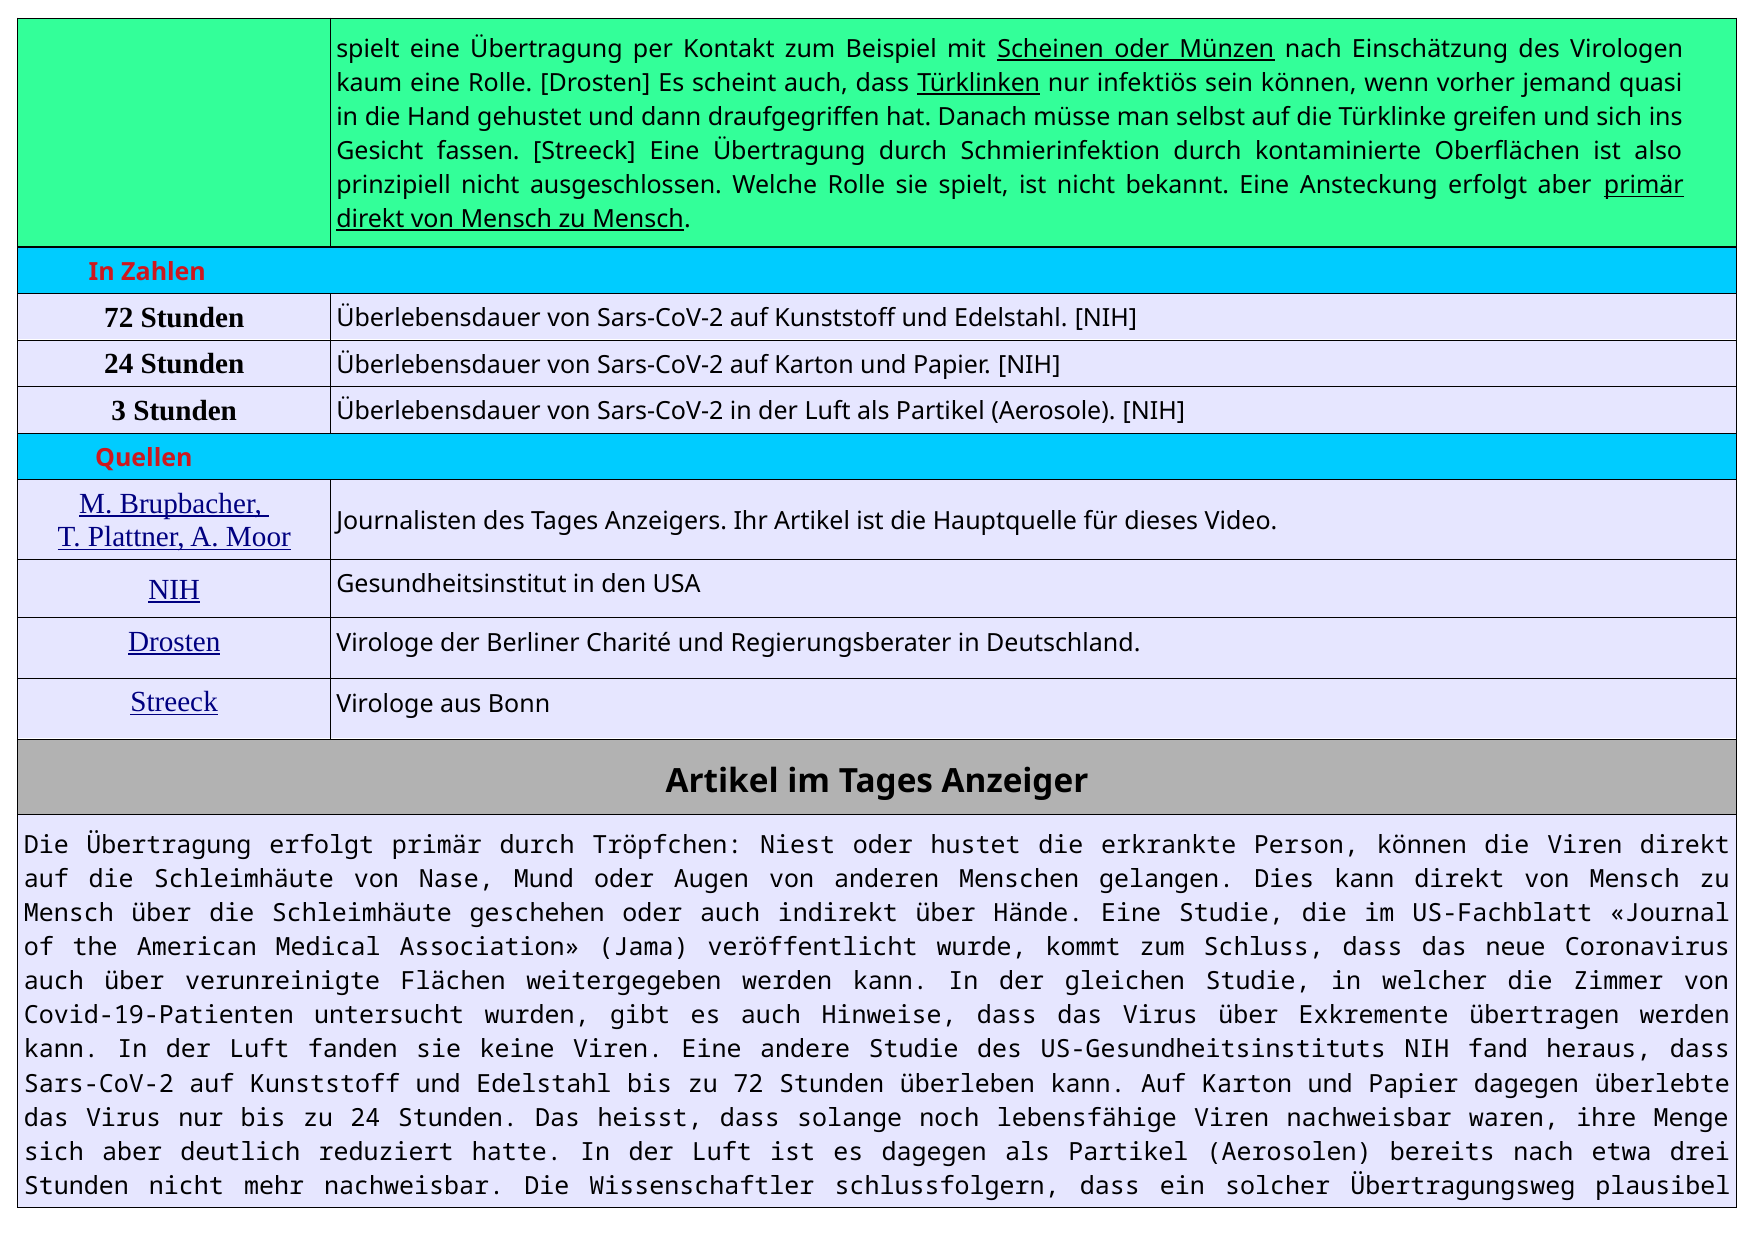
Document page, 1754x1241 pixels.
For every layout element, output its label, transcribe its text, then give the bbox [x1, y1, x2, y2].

table_cell 3 Stunden [18, 387, 330, 433]
table_cell Journalisten des Tages Anzeigers. Ihr Artikel ist die Hauptquelle für dieses Video. [331, 480, 1736, 559]
table_cell M. Brupbacher, T. Plattner, A. Moor [18, 480, 330, 559]
table_cell Drosten [18, 618, 330, 678]
table_cell Virologe aus Bonn [331, 679, 1736, 738]
table_cell Artikel im Tages Anzeiger [18, 740, 1736, 814]
table_cell Virologe der Berliner Charité und Regierungsberater in Deutschland. [331, 618, 1736, 678]
table_cell Gesundheitsinstitut in den USA [331, 560, 1736, 617]
table_cell Quellen [18, 434, 1736, 479]
table_cell In Zahlen [18, 248, 1736, 293]
table_cell Überlebensdauer von Sars-CoV-2 auf Kunststoff und Edelstahl. [NIH] [331, 294, 1736, 339]
table_cell Überlebensdauer von Sars-CoV-2 auf Karton und Papier. [NIH] [331, 341, 1736, 386]
table_cell Überlebensdauer von Sars-CoV-2 in der Luft als Partikel (Aerosole). [NIH] [331, 387, 1736, 433]
table_cell spielt eine Übertragung per Kontakt zum Beispiel mit Scheinen oder Münzen nach Einschätzung des Virologen kaum eine Rolle. [Drosten] Es scheint auch, dass Türklinken nur infektiös sein können, wenn vorher jemand quasi in die Hand gehustet und dann draufgegriffen hat. Danach müsse man selbst auf die Türklinke greifen und sich ins Gesicht fassen. [Streeck] Eine Übertragung durch Schmierinfektion durch kontaminierte Oberflächen ist also prinzipiell nicht ausgeschlossen. Welche Rolle sie spielt, ist nicht bekannt. Eine Ansteckung erfolgt aber primär direkt von Mensch zu Mensch. [331, 19, 1736, 246]
table_cell Die Übertragung erfolgt primär durch Tröpfchen: Niest oder hustet die erkrankte Person, können die Viren direkt auf die Schleimhäute von Nase, Mund oder Augen von anderen Menschen gelangen. Dies kann direkt von Mensch zu Mensch über die Schleimhäute geschehen oder auch indirekt über Hände. Eine Studie, die im US-Fachblatt «Journal of the American Medical Association» (Jama) veröffentlicht wurde, kommt zum Schluss, dass das neue Coronavirus auch über verunreinigte Flächen weitergegeben werden kann. In der gleichen Studie, in welcher die Zimmer von Covid-19-Patienten untersucht wurden, gibt es auch Hinweise, dass das Virus über Exkremente übertragen werden kann. In der Luft fanden sie keine Viren. Eine andere Studie des US-Gesundheitsinstituts NIH fand heraus, dass Sars-CoV-2 auf Kunststoff und Edelstahl bis zu 72 Stunden überleben kann. Auf Karton und Papier dagegen überlebte das Virus nur bis zu 24 Stunden. Das heisst, dass solange noch lebensfähige Viren nachweisbar waren, ihre Menge sich aber deutlich reduziert hatte. In der Luft ist es dagegen als Partikel (Aerosolen) bereits nach etwa drei Stunden nicht mehr nachweisbar. Die Wissenschaftler schlussfolgern, dass ein solcher Übertragungsweg plausibel [18, 815, 1736, 1207]
table_cell 24 Stunden [18, 341, 330, 386]
table_cell 72 Stunden [18, 294, 330, 339]
table_cell Streeck [18, 679, 330, 738]
table_cell [18, 19, 330, 246]
table_cell NIH [18, 560, 330, 617]
